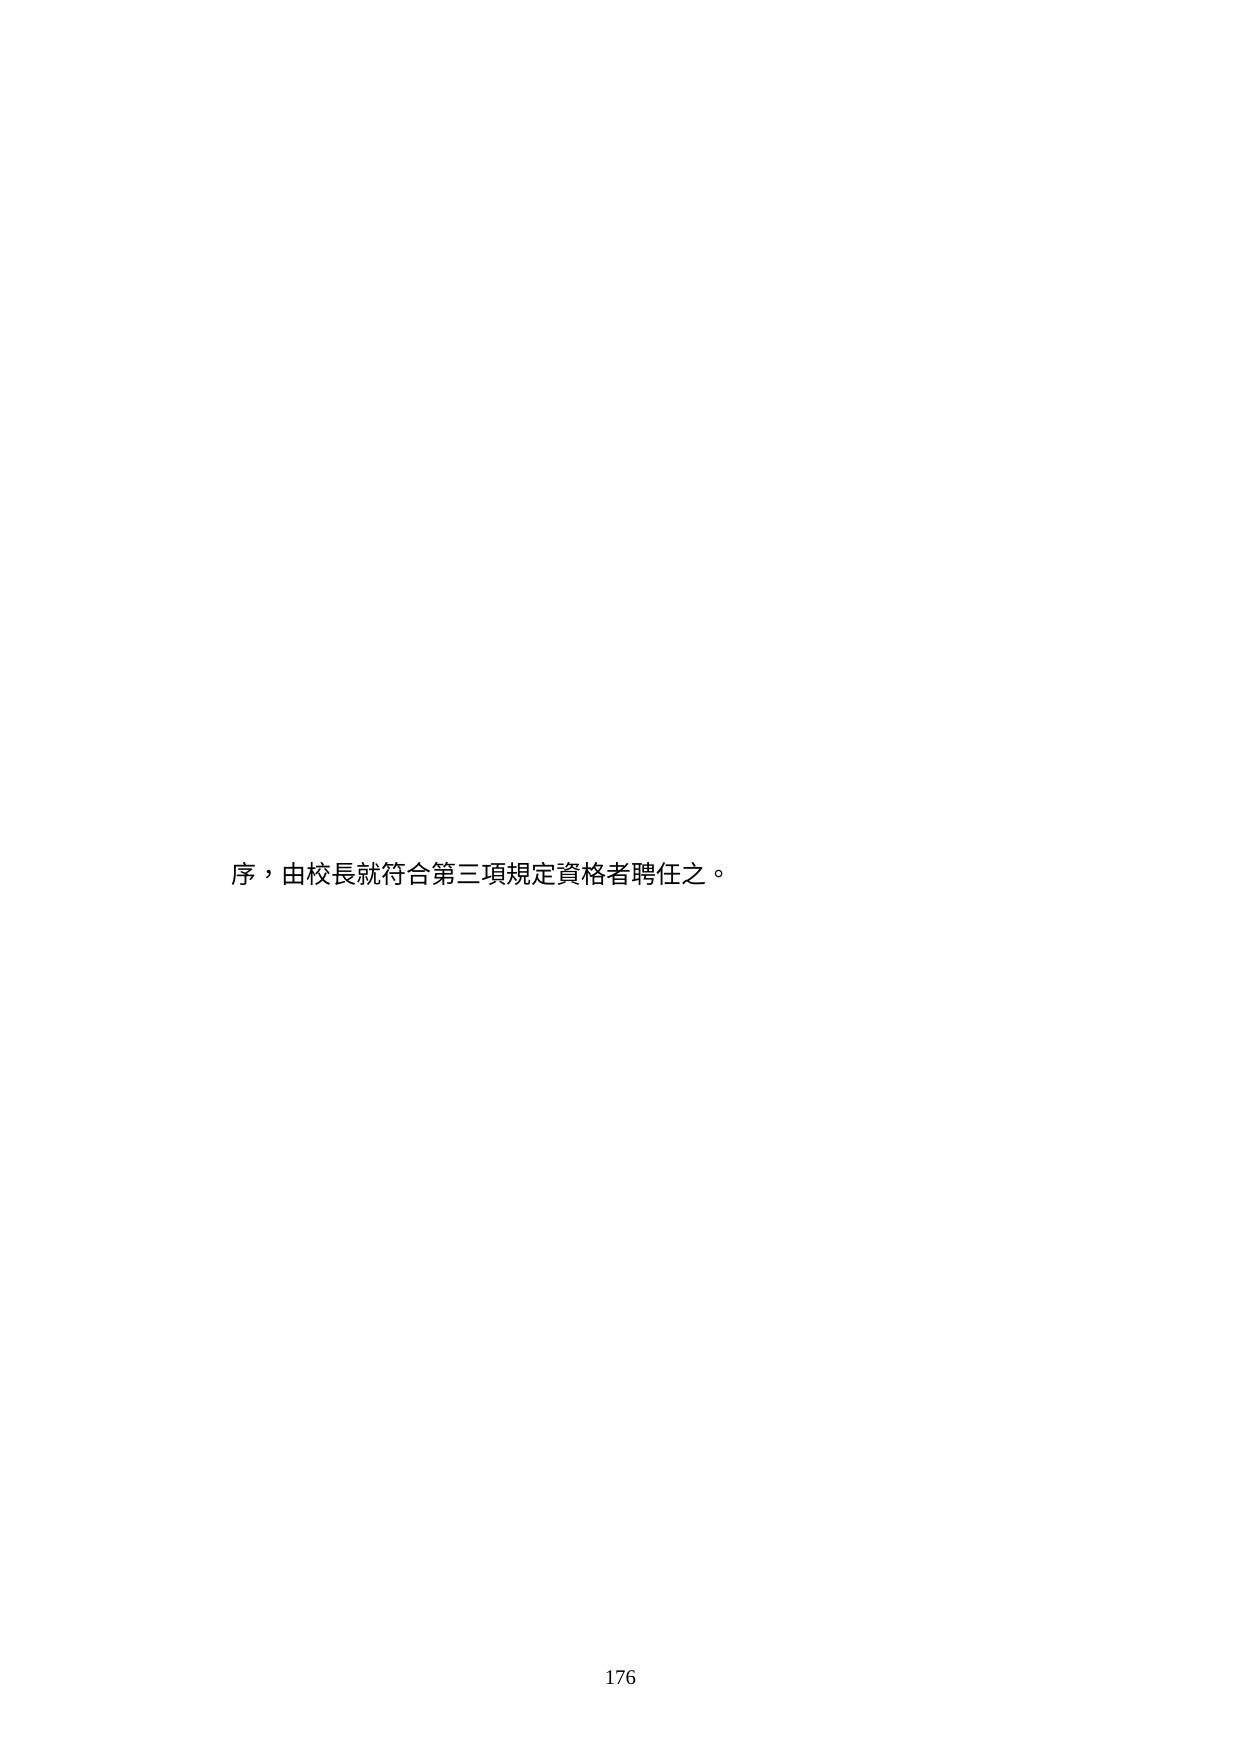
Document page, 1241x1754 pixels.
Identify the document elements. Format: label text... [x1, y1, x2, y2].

text 序，由校長就符合第三項規定資格者聘任之。 [231, 831, 1134, 893]
